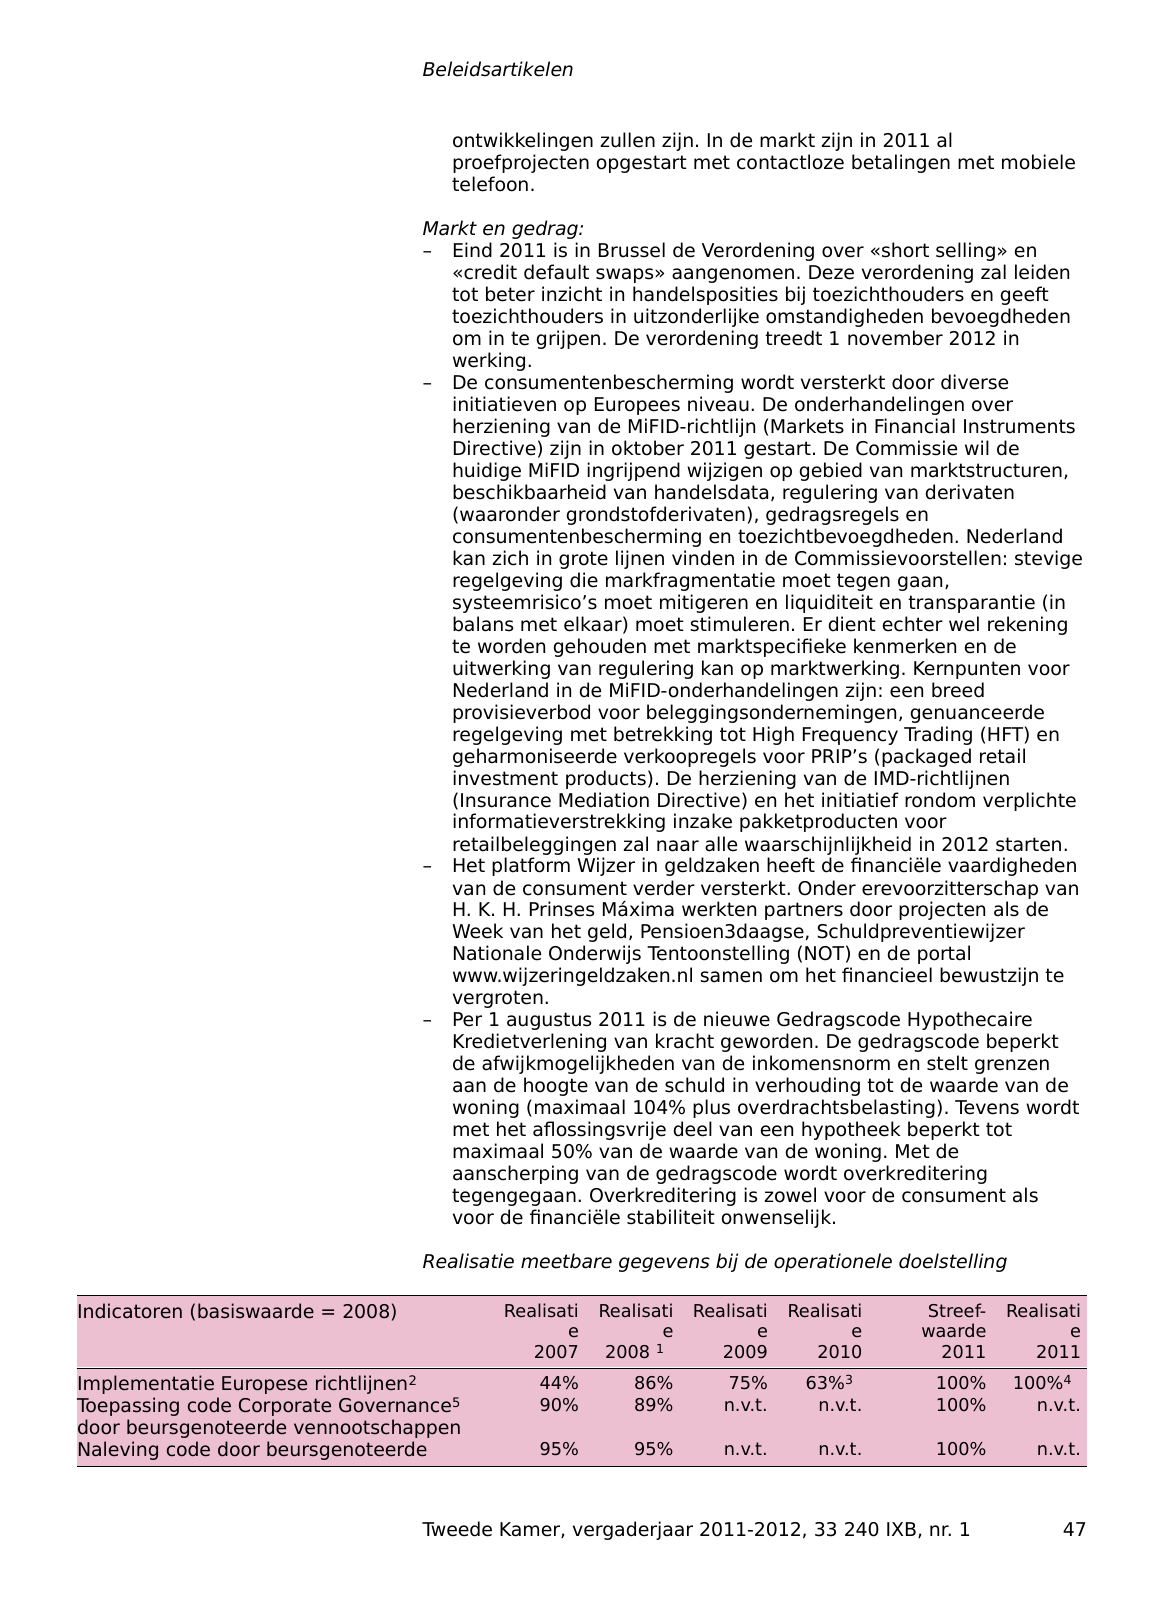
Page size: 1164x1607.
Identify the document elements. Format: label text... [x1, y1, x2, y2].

table_cell n.v.t. [679, 1439, 773, 1466]
subtitle Markt en gedrag: [422, 218, 1087, 240]
table_header Realisatie 2008 1 [585, 1296, 679, 1367]
table_header Realisatie 2011 [992, 1296, 1087, 1367]
table_cell 100% [868, 1395, 992, 1439]
table_cell 75% [679, 1369, 773, 1395]
table_cell Toepassing code Corporate Governance5 door beursgenoteerde vennootschappen [77, 1395, 490, 1439]
table_cell 100% [868, 1439, 992, 1466]
table_cell 86% [585, 1369, 679, 1395]
table_cell 95% [490, 1439, 584, 1466]
table_cell 44% [490, 1369, 584, 1395]
text – De consumentenbescherming wordt versterkt door diverse initiatieven op Europees niveau. De onderhandelingen over herziening van de MiFID-richtlijn (Markets in Financial Instruments Directive) zijn in oktober 2011 gestart. De Commissie wil de huidige MiFID ingrijpend wijzigen op gebied van marktstructuren, beschikbaarheid van handelsdata, regulering van derivaten (waaronder grondstofderivaten), gedragsregels en consumentenbescherming en toezichtbevoegdheden. Nederland kan zich in grote lijnen vinden in de Commissievoorstellen: stevige regelgeving die markfragmentatie moet tegen gaan, systeemrisico’s moet mitigeren en liquiditeit en transparantie (in balans met elkaar) moet stimuleren. Er dient echter wel rekening te worden gehouden met marktspecifieke kenmerken en de uitwerking van regulering kan op marktwerking. Kernpunten voor Nederland in de MiFID-onderhandelingen zijn: een breed provisieverbod voor beleggingsondernemingen, genuanceerde regelgeving met betrekking tot High Frequency Trading (HFT) en geharmoniseerde verkoopregels voor PRIP’s (packaged retail investment products). De herziening van de IMD-richtlijnen (Insurance Mediation Directive) en het initiatief rondom verplichte informatieverstrekking inzake pakketproducten voor retailbeleggingen zal naar alle waarschijnlijkheid in 2012 starten. [422, 372, 1087, 855]
text ontwikkelingen zullen zijn. In de markt zijn in 2011 al proefprojecten opgestart met contactloze betalingen met mobiele telefoon. [422, 130, 1087, 196]
table_cell 100% [868, 1369, 992, 1395]
text – Het platform Wijzer in geldzaken heeft de financiële vaardigheden van de consument verder versterkt. Onder erevoorzitterschap van H. K. H. Prinses Máxima werkten partners door projecten als de Week van het geld, Pensioen3daagse, Schuldpreventiewijzer Nationale Onderwijs Tentoonstelling (NOT) en de portal www.wijzeringeldzaken.nl samen om het financieel bewustzijn te vergroten. [422, 855, 1087, 1009]
table_header Indicatoren (basiswaarde = 2008) [77, 1296, 490, 1367]
table_cell n.v.t. [992, 1439, 1087, 1466]
table_header Realisatie 2007 [490, 1296, 584, 1367]
text – Per 1 augustus 2011 is de nieuwe Gedragscode Hypothecaire Kredietverlening van kracht geworden. De gedragscode beperkt de afwijkmogelijkheden van de inkomensnorm en stelt grenzen aan de hoogte van de schuld in verhouding tot de waarde van de woning (maximaal 104% plus overdrachtsbelasting). Tevens wordt met het aflossingsvrije deel van een hypotheek beperkt tot maximaal 50% van de waarde van de woning. Met de aanscherping van de gedragscode wordt overkreditering tegengegaan. Overkreditering is zowel voor de consument als voor de financiële stabiliteit onwenselijk. [422, 1009, 1087, 1229]
table_cell 63%3 [774, 1369, 868, 1395]
table_cell n.v.t. [679, 1395, 773, 1439]
table_cell n.v.t. [774, 1395, 868, 1439]
table_header Realisatie 2009 [679, 1296, 773, 1367]
table_cell Implementatie Europese richtlijnen2 [77, 1369, 490, 1395]
text – Eind 2011 is in Brussel de Verordening over «short selling» en «credit default swaps» aangenomen. Deze verordening zal leiden tot beter inzicht in handelsposities bij toezichthouders en geeft toezichthouders in uitzonderlijke omstandigheden bevoegdheden om in te grijpen. De verordening treedt 1 november 2012 in werking. [422, 240, 1087, 372]
table_cell n.v.t. [992, 1395, 1087, 1439]
table_cell 90% [490, 1395, 584, 1439]
table_cell 100%4 [992, 1369, 1087, 1395]
table_cell n.v.t. [774, 1439, 868, 1466]
subtitle Realisatie meetbare gegevens bij de operationele doelstelling [422, 1251, 1087, 1273]
table_cell 95% [585, 1439, 679, 1466]
table_header Realisatie 2010 [774, 1296, 868, 1367]
table_cell Naleving code door beursgenoteerde [77, 1439, 490, 1466]
table_header Streef-waarde 2011 [868, 1296, 992, 1367]
table_cell 89% [585, 1395, 679, 1439]
